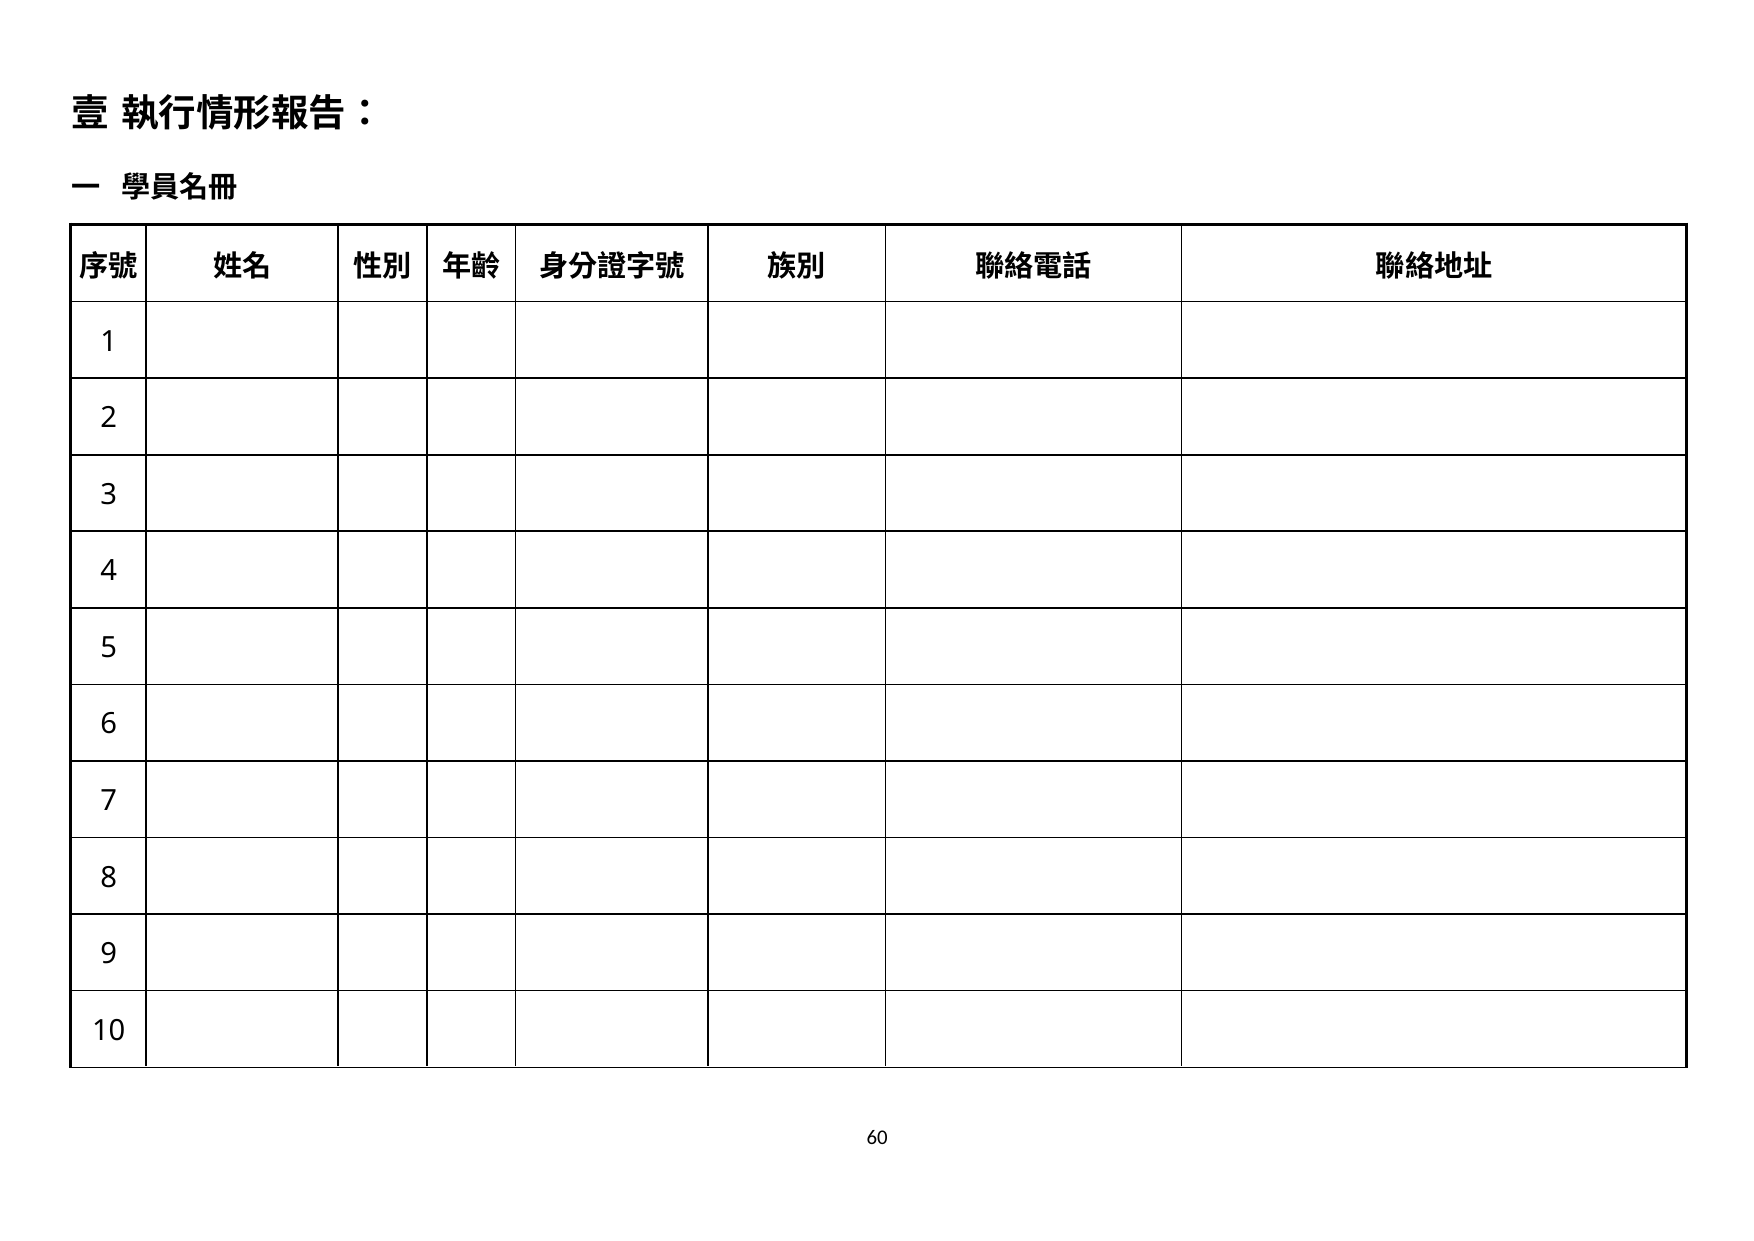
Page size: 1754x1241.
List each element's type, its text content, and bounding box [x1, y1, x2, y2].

table_cell [339, 609, 426, 683]
table_cell [709, 456, 885, 530]
table_cell [339, 456, 426, 530]
table_cell [709, 379, 885, 454]
table_header 族別 [709, 226, 885, 301]
table_cell [886, 456, 1181, 530]
table_header 聯絡地址 [1182, 226, 1685, 301]
table_cell 10 [72, 991, 145, 1066]
table_cell 2 [72, 379, 145, 454]
table_cell 5 [72, 609, 145, 683]
table_cell [516, 532, 707, 607]
table_header 身分證字號 [516, 226, 707, 301]
table_cell [147, 456, 337, 530]
table_cell [886, 991, 1181, 1066]
table_cell [709, 302, 885, 377]
table_cell [1182, 915, 1685, 990]
table_cell [709, 762, 885, 837]
table_cell [147, 685, 337, 760]
table_cell [428, 456, 515, 530]
table_cell [886, 609, 1181, 683]
table_cell [709, 609, 885, 683]
table_cell [428, 685, 515, 760]
list 學員名冊 [71, 148, 1683, 223]
table_cell [886, 838, 1181, 913]
table_cell [428, 991, 515, 1066]
table_cell [147, 762, 337, 837]
table_cell [886, 762, 1181, 837]
table_cell [428, 838, 515, 913]
table_cell [516, 838, 707, 913]
table_cell [1182, 379, 1685, 454]
table_cell [709, 838, 885, 913]
table_cell [1182, 991, 1685, 1066]
table_cell [709, 532, 885, 607]
table_cell [147, 838, 337, 913]
table_cell [1182, 532, 1685, 607]
table_cell [516, 379, 707, 454]
table_cell [339, 685, 426, 760]
table_cell [709, 991, 885, 1066]
table_cell [886, 302, 1181, 377]
table_cell [339, 302, 426, 377]
table_cell [339, 379, 426, 454]
table_cell [1182, 456, 1685, 530]
table_cell [886, 685, 1181, 760]
table_cell 8 [72, 838, 145, 913]
table_header 姓名 [147, 226, 337, 301]
table_cell [428, 379, 515, 454]
table_cell 3 [72, 456, 145, 530]
table_cell [516, 762, 707, 837]
table_cell 1 [72, 302, 145, 377]
table_cell 6 [72, 685, 145, 760]
table_cell [147, 609, 337, 683]
table_cell [516, 991, 707, 1066]
table_cell [428, 762, 515, 837]
table_header 年齡 [428, 226, 515, 301]
table_cell [516, 685, 707, 760]
table_header 聯絡電話 [886, 226, 1181, 301]
table_cell [428, 532, 515, 607]
table_cell [886, 379, 1181, 454]
table_cell [339, 762, 426, 837]
table_cell [339, 915, 426, 990]
table_header 序號 [72, 226, 145, 301]
table_cell [709, 915, 885, 990]
table_cell [1182, 302, 1685, 377]
table_cell [339, 838, 426, 913]
table_cell [1182, 838, 1685, 913]
list 執行情形報告： [71, 73, 1683, 148]
table_cell [516, 609, 707, 683]
table_cell [1182, 762, 1685, 837]
table_cell [516, 302, 707, 377]
table_cell [886, 915, 1181, 990]
table_cell [428, 915, 515, 990]
table_cell [428, 609, 515, 683]
table_cell [428, 302, 515, 377]
table_cell [147, 379, 337, 454]
table_cell [1182, 685, 1685, 760]
table_cell [516, 915, 707, 990]
table_cell 4 [72, 532, 145, 607]
table_cell [339, 532, 426, 607]
table_cell [147, 532, 337, 607]
table_cell [147, 991, 337, 1066]
table_cell [147, 915, 337, 990]
table_cell [147, 302, 337, 377]
table_header 性別 [339, 226, 426, 301]
table_cell [886, 532, 1181, 607]
table_cell [339, 991, 426, 1066]
table_cell 9 [72, 915, 145, 990]
table_cell [709, 685, 885, 760]
table_cell [1182, 609, 1685, 683]
table_cell [516, 456, 707, 530]
table_cell 7 [72, 762, 145, 837]
